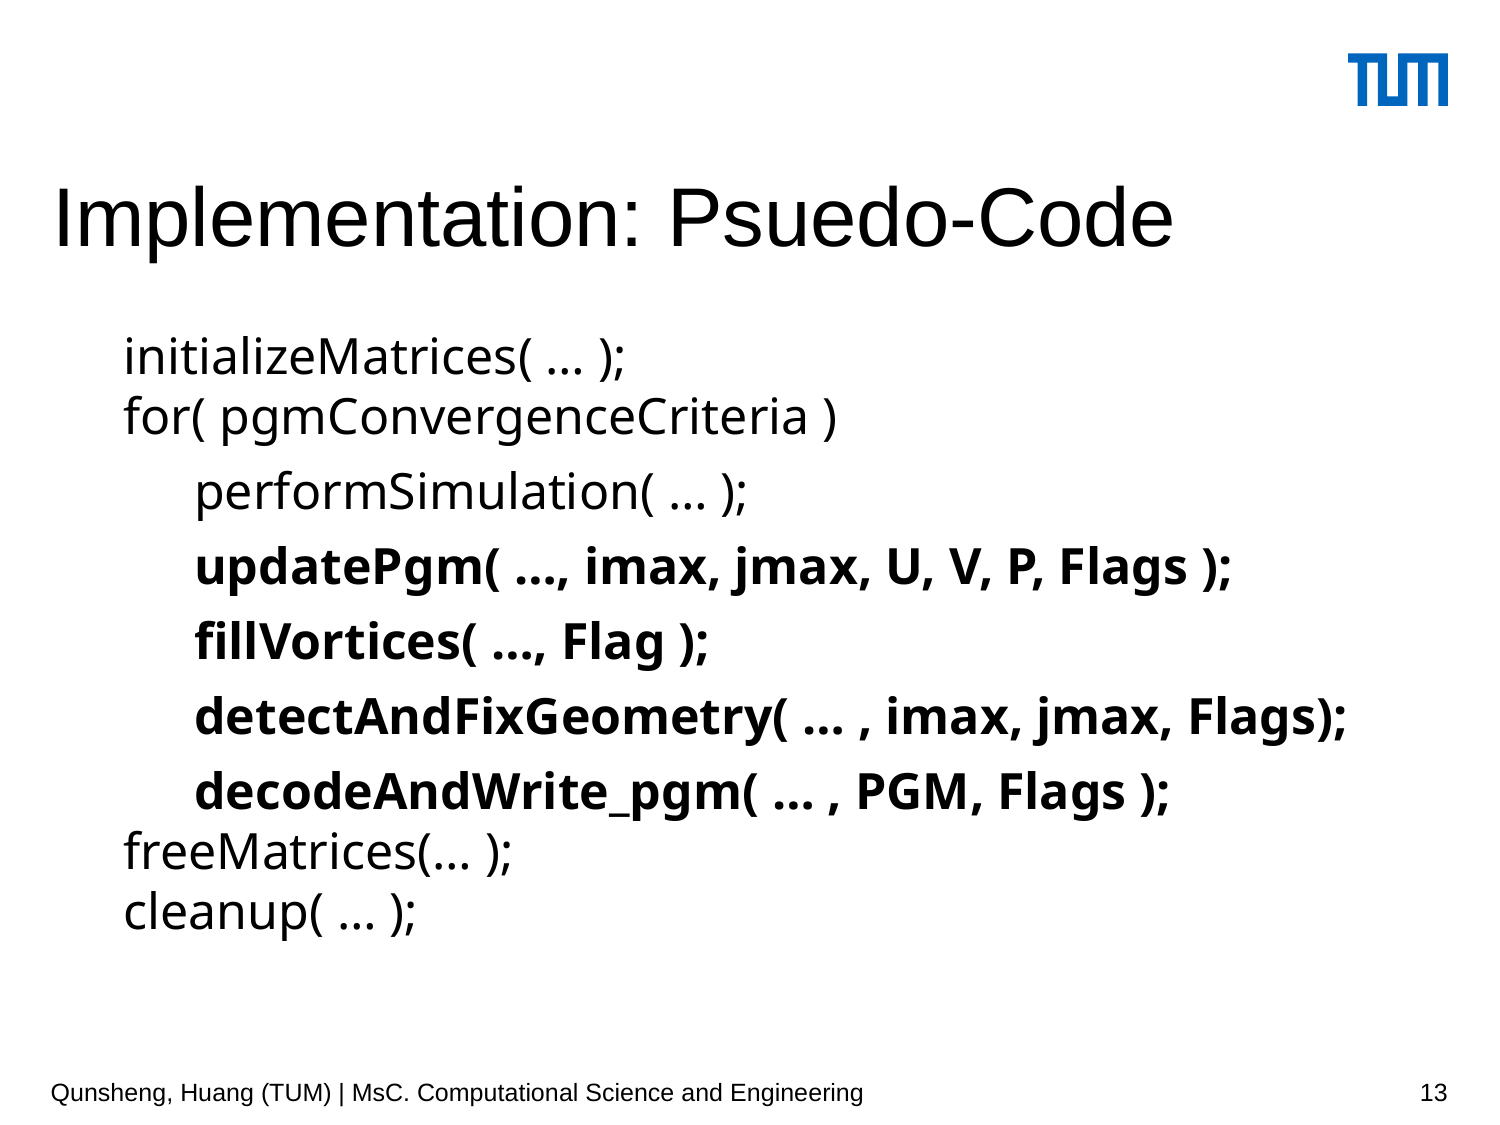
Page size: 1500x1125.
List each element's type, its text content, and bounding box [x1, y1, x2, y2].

slide_number 8 [1112, 1061, 1448, 1122]
list initializeMatrices( … ); for( pgmConvergenceCriteria ) performSimulation( … ); updatePgm( …, imax, jmax, U, V, P, Flags ); fillVortices( …, Flag ); detectAndFixGeometry( … , imax, jmax, Flags); decodeAndWrite_pgm( … , PGM, Flags ); freeMatrices(… ); cleanup( … ); [52, 324, 1351, 1096]
text_box Qunsheng, Huang (TUM) | MsC. Computational Science and Engineering [50, 1061, 1112, 1122]
title Implementation: Psuedo-Code [52, 163, 1449, 231]
